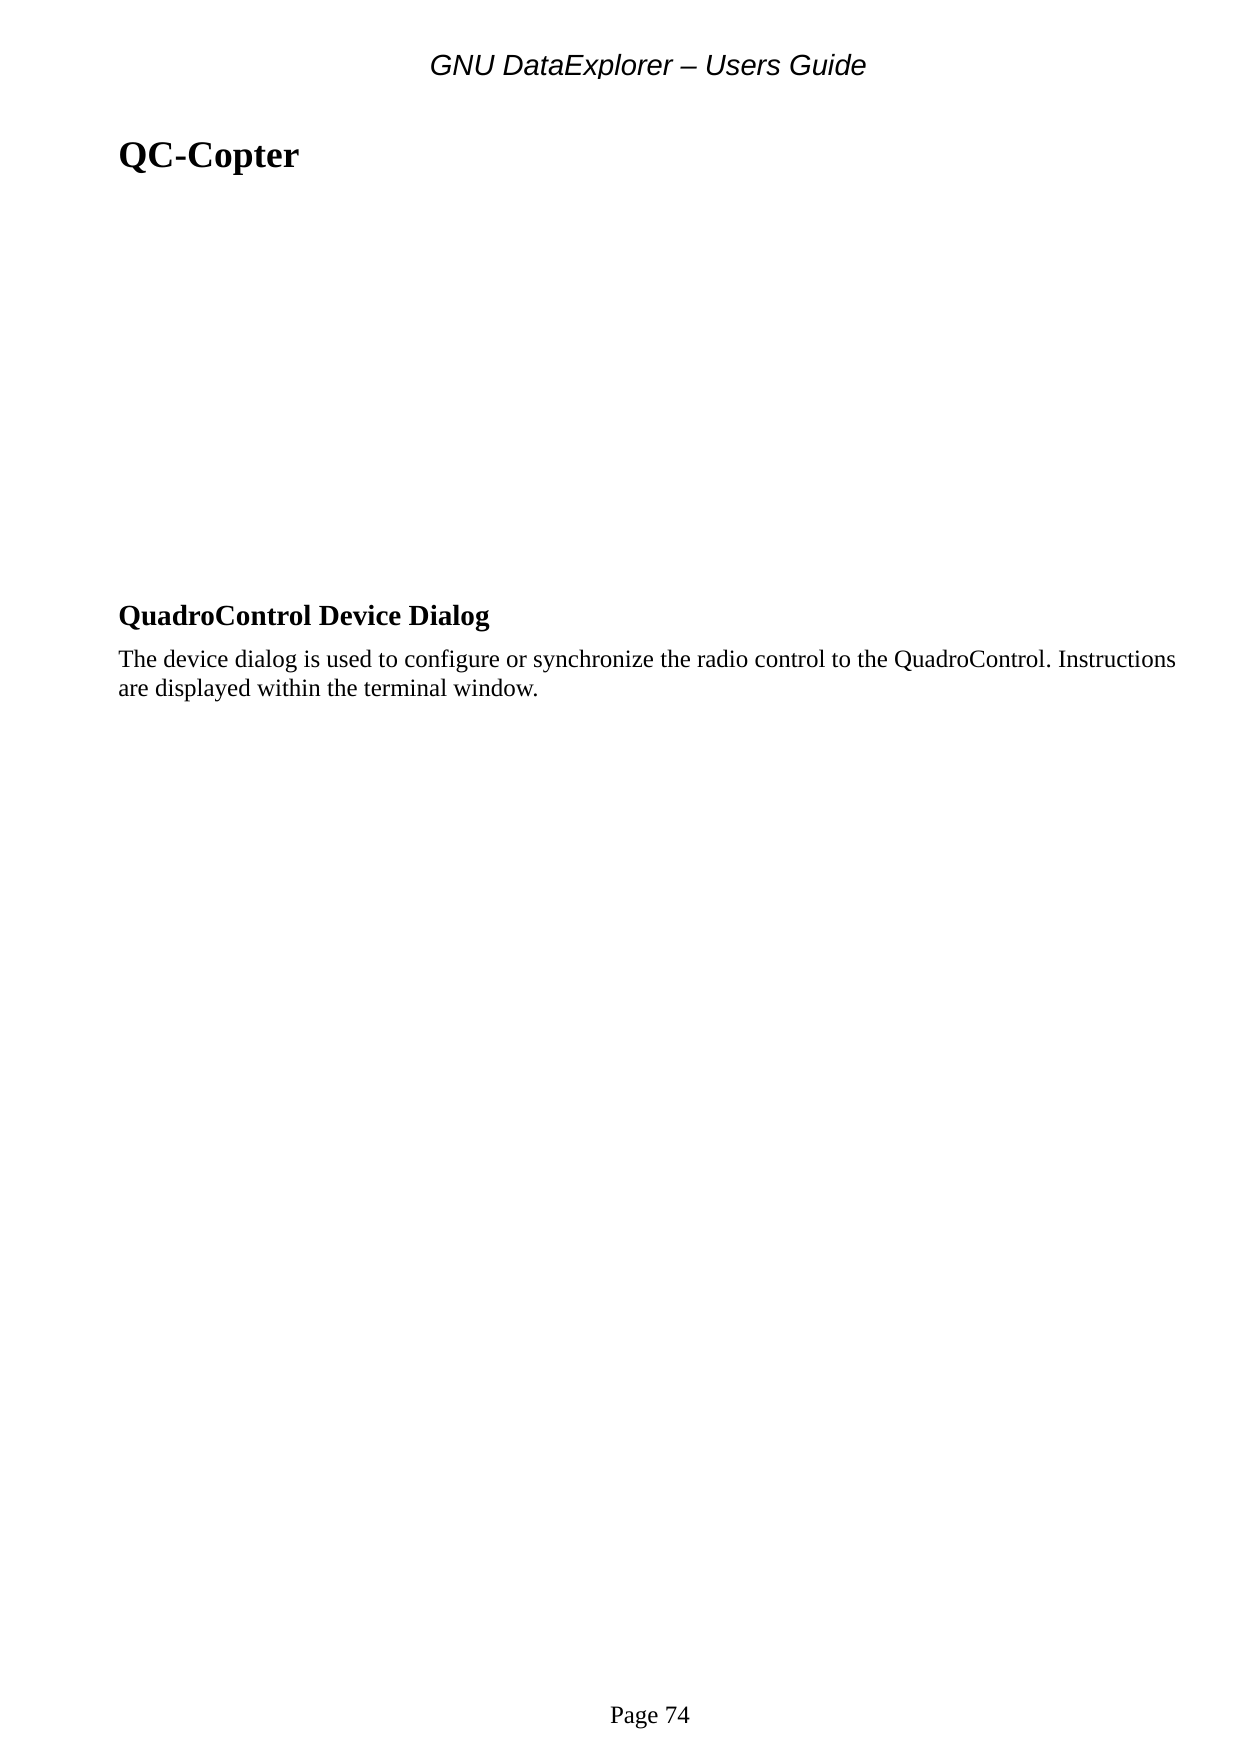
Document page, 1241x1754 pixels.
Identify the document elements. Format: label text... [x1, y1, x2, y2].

text The device dialog is used to configure or synchronize the radio control to the QuadroControl. Instructions are displayed within the terminal window. [118, 644, 1181, 702]
subtitle QuadroControl Device Dialog [118, 598, 1181, 632]
subtitle QC-Copter [118, 133, 1181, 176]
